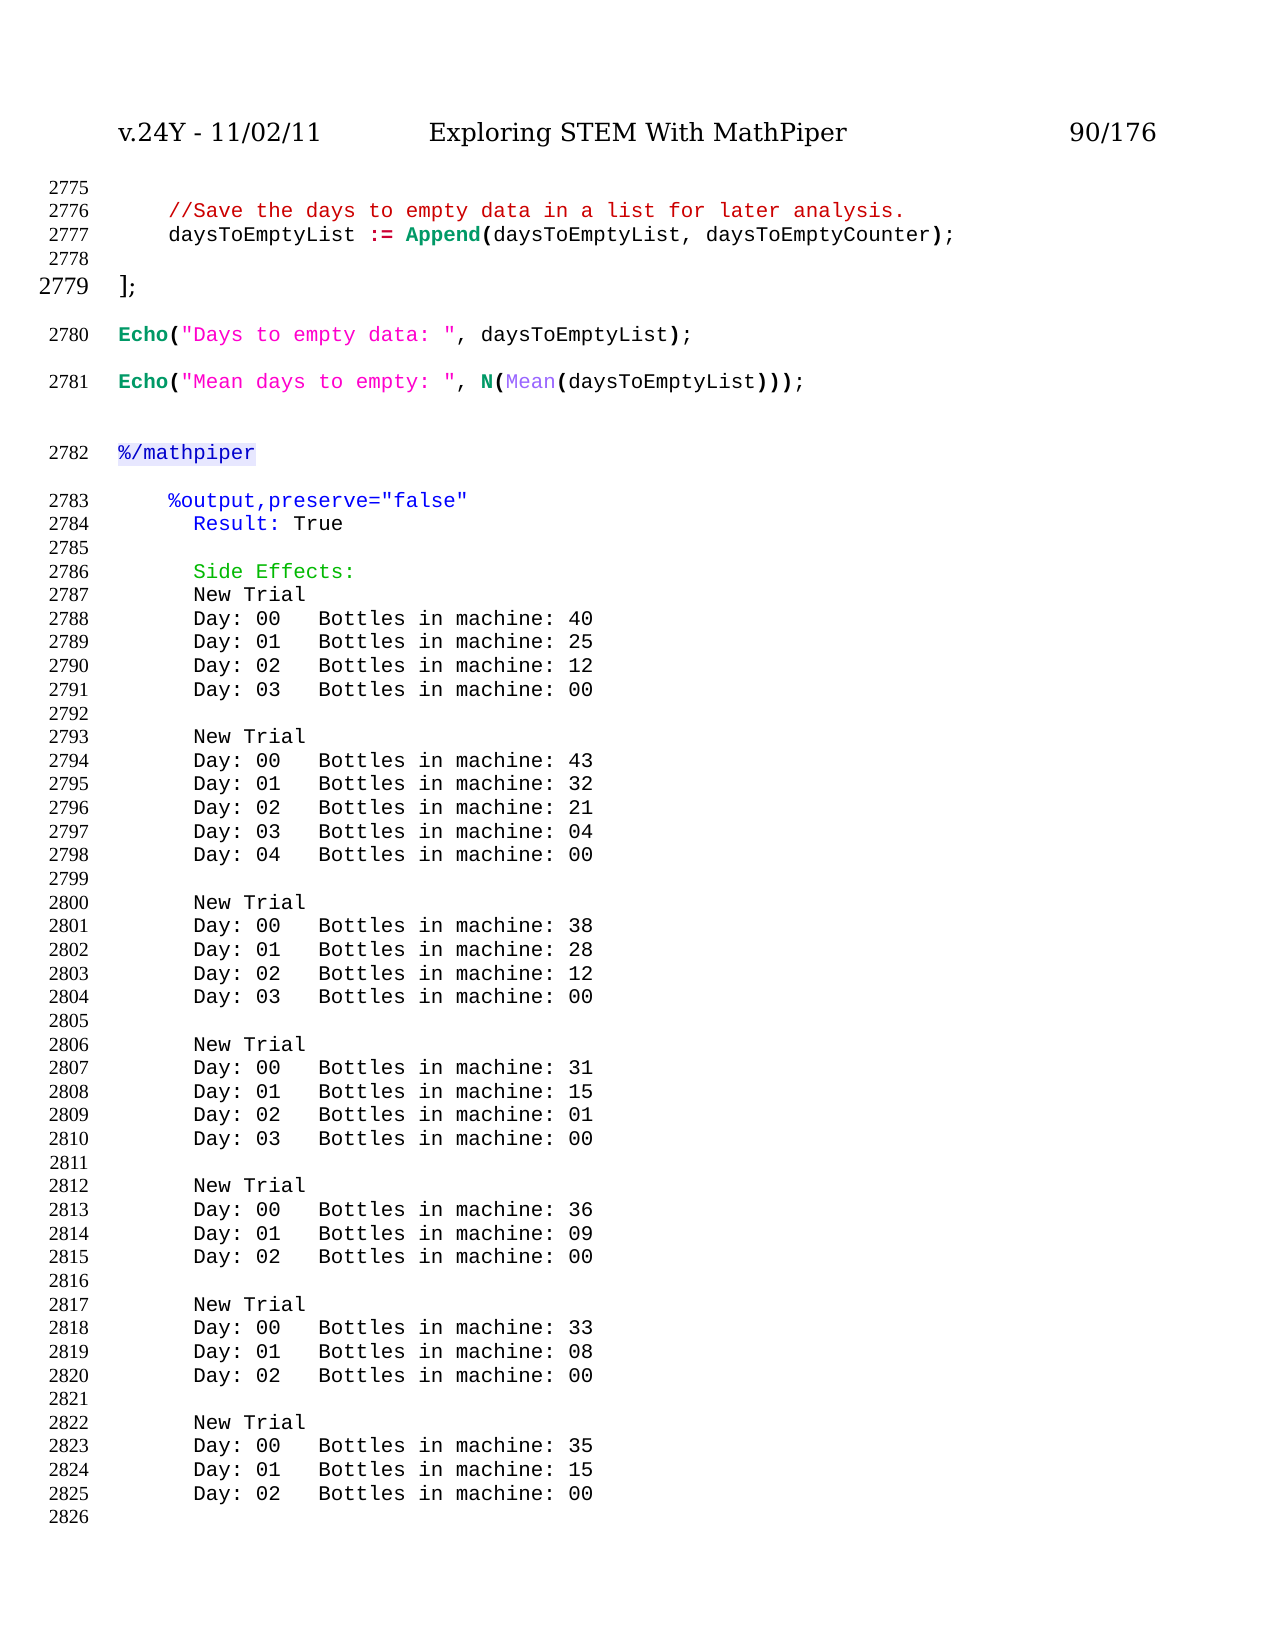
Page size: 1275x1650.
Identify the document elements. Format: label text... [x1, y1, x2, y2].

text Day: 03 Bottles in machine: 00 [118, 679, 1157, 702]
text New Trial [118, 584, 1157, 608]
text New Trial [118, 726, 1157, 750]
text Day: 00 Bottles in machine: 38 [118, 915, 1157, 939]
text New Trial [118, 892, 1157, 915]
text %output,preserve="false" [118, 490, 1157, 513]
text %/mathpiper [118, 442, 1157, 466]
text Day: 00 Bottles in machine: 43 [118, 750, 1157, 773]
text Day: 03 Bottles in machine: 04 [118, 821, 1157, 844]
text Side Effects: [118, 561, 1157, 584]
text Day: 00 Bottles in machine: 36 [118, 1199, 1157, 1223]
text Result: True [118, 513, 1157, 537]
text Day: 02 Bottles in machine: 01 [118, 1104, 1157, 1128]
text Day: 02 Bottles in machine: 12 [118, 963, 1157, 986]
text Day: 01 Bottles in machine: 15 [118, 1081, 1157, 1104]
text Day: 01 Bottles in machine: 32 [118, 773, 1157, 797]
text Day: 00 Bottles in machine: 35 [118, 1436, 1157, 1459]
text Echo("Days to empty data: ", daysToEmptyList); [118, 324, 1157, 348]
text daysToEmptyList := Append(daysToEmptyList, daysToEmptyCounter); [118, 224, 1157, 248]
text Day: 02 Bottles in machine: 00 [118, 1483, 1157, 1506]
text Day: 00 Bottles in machine: 33 [118, 1317, 1157, 1341]
text ]; [118, 271, 1157, 301]
text New Trial [118, 1175, 1157, 1199]
text New Trial [118, 1033, 1157, 1057]
text Day: 01 Bottles in machine: 08 [118, 1341, 1157, 1364]
text Day: 01 Bottles in machine: 09 [118, 1223, 1157, 1246]
text Day: 03 Bottles in machine: 00 [118, 1128, 1157, 1152]
text Day: 01 Bottles in machine: 28 [118, 939, 1157, 963]
text Day: 02 Bottles in machine: 00 [118, 1246, 1157, 1270]
text New Trial [118, 1412, 1157, 1436]
text Day: 01 Bottles in machine: 15 [118, 1459, 1157, 1483]
text Day: 04 Bottles in machine: 00 [118, 844, 1157, 868]
text Day: 02 Bottles in machine: 00 [118, 1364, 1157, 1388]
text Day: 02 Bottles in machine: 21 [118, 797, 1157, 821]
text Day: 02 Bottles in machine: 12 [118, 655, 1157, 679]
text Day: 01 Bottles in machine: 25 [118, 632, 1157, 655]
text Echo("Mean days to empty: ", N(Mean(daysToEmptyList))); [118, 371, 1157, 395]
text Day: 03 Bottles in machine: 00 [118, 986, 1157, 1010]
text //Save the days to empty data in a list for later analysis. [118, 200, 1157, 224]
text Day: 00 Bottles in machine: 40 [118, 608, 1157, 632]
text New Trial [118, 1294, 1157, 1317]
text Day: 00 Bottles in machine: 31 [118, 1057, 1157, 1081]
